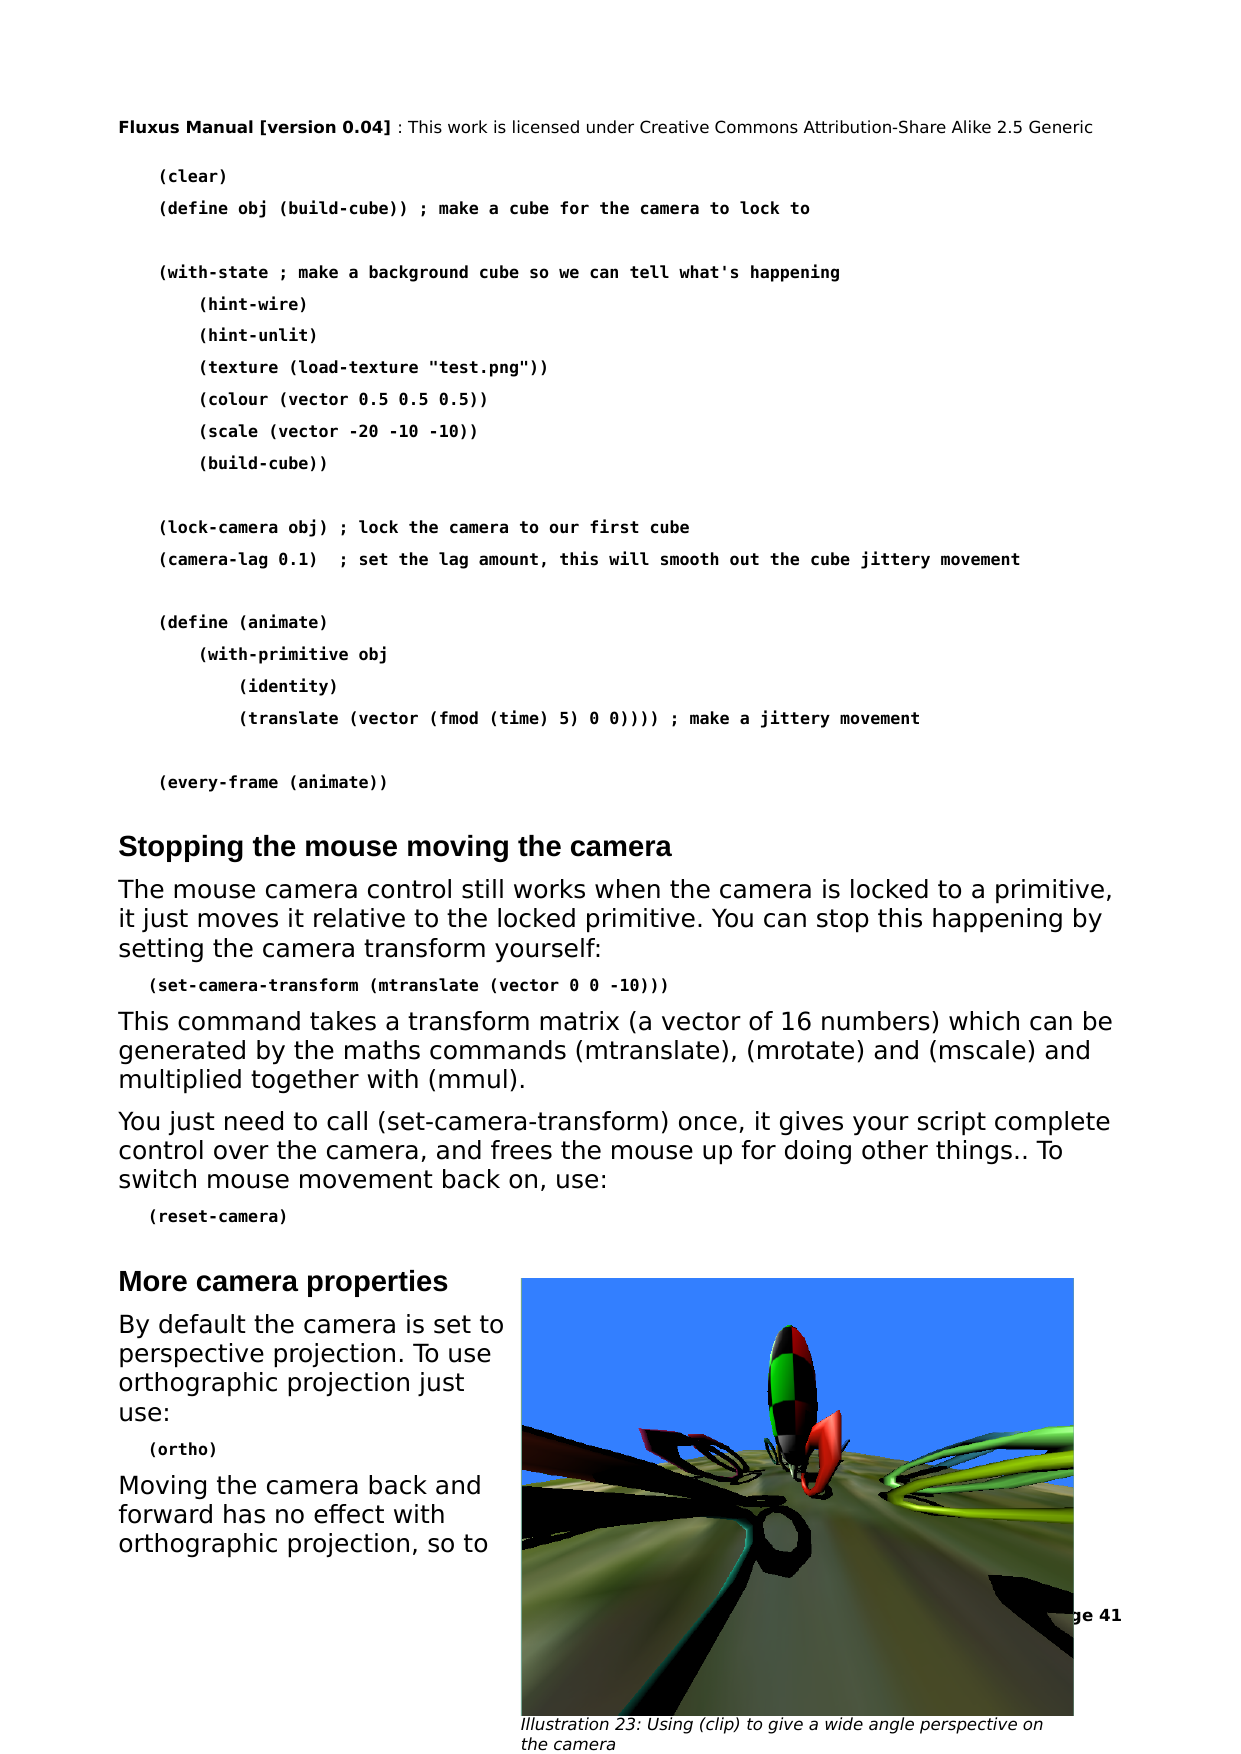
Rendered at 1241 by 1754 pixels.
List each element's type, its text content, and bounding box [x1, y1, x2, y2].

text (define obj (build-cube)) ; make a cube for the camera to lock to [148, 199, 1122, 218]
subtitle Stopping the mouse moving the camera [118, 829, 1122, 863]
text (colour (vector 0.5 0.5 0.5)) [148, 390, 1122, 409]
text (set-camera-transform (mtranslate (vector 0 0 -10))) [148, 976, 1122, 995]
text (with-state ; make a background cube so we can tell what's happening [148, 263, 1122, 282]
text [1074, 1439, 1122, 1459]
text Illustration 23: Using (clip) to give a wide angle perspective on the camera [521, 1716, 1074, 1754]
text This command takes a transform matrix (a vector of 16 numbers) which can be generated by the maths commands (mtranslate), (mrotate) and (mscale) and multiplied together with (mmul). [118, 1007, 1122, 1095]
text (every-frame (animate)) [148, 773, 1122, 792]
text (clear) [148, 167, 1122, 186]
text By default the camera is set to perspective projection. To use orthographic projection just use: [118, 1310, 520, 1427]
text (define (animate) [148, 613, 1122, 633]
text (ortho) [148, 1439, 520, 1459]
text [1074, 1471, 1122, 1559]
text (scale (vector -20 -10 -10)) [148, 422, 1122, 441]
text (with-primitive obj [148, 645, 1122, 664]
text (lock-camera obj) ; lock the camera to our first cube [148, 518, 1122, 537]
text [1074, 1310, 1122, 1427]
text (build-cube)) [148, 454, 1122, 473]
text (translate (vector (fmod (time) 5) 0 0)))) ; make a jittery movement [148, 709, 1122, 728]
text You just need to call (set-camera-transform) once, it gives your script complete control over the camera, and frees the mouse up for doing other things.. To switch mouse movement back on, use: [118, 1107, 1122, 1195]
text (identity) [148, 677, 1122, 696]
text (camera-lag 0.1) ; set the lag amount, this will smooth out the cube jittery movement [148, 549, 1122, 569]
text (texture (load-texture "test.png")) [148, 358, 1122, 378]
text The mouse camera control still works when the camera is locked to a primitive, it just moves it relative to the locked primitive. You can stop this happening by setting the camera transform yourself: [118, 876, 1122, 963]
picture [520, 1278, 1074, 1716]
text Moving the camera back and forward has no effect with orthographic projection, so to [118, 1471, 520, 1559]
text (reset-camera) [148, 1207, 1122, 1227]
text (hint-unlit) [148, 326, 1122, 346]
text (hint-wire) [148, 294, 1122, 314]
subtitle More camera properties [118, 1264, 1122, 1298]
